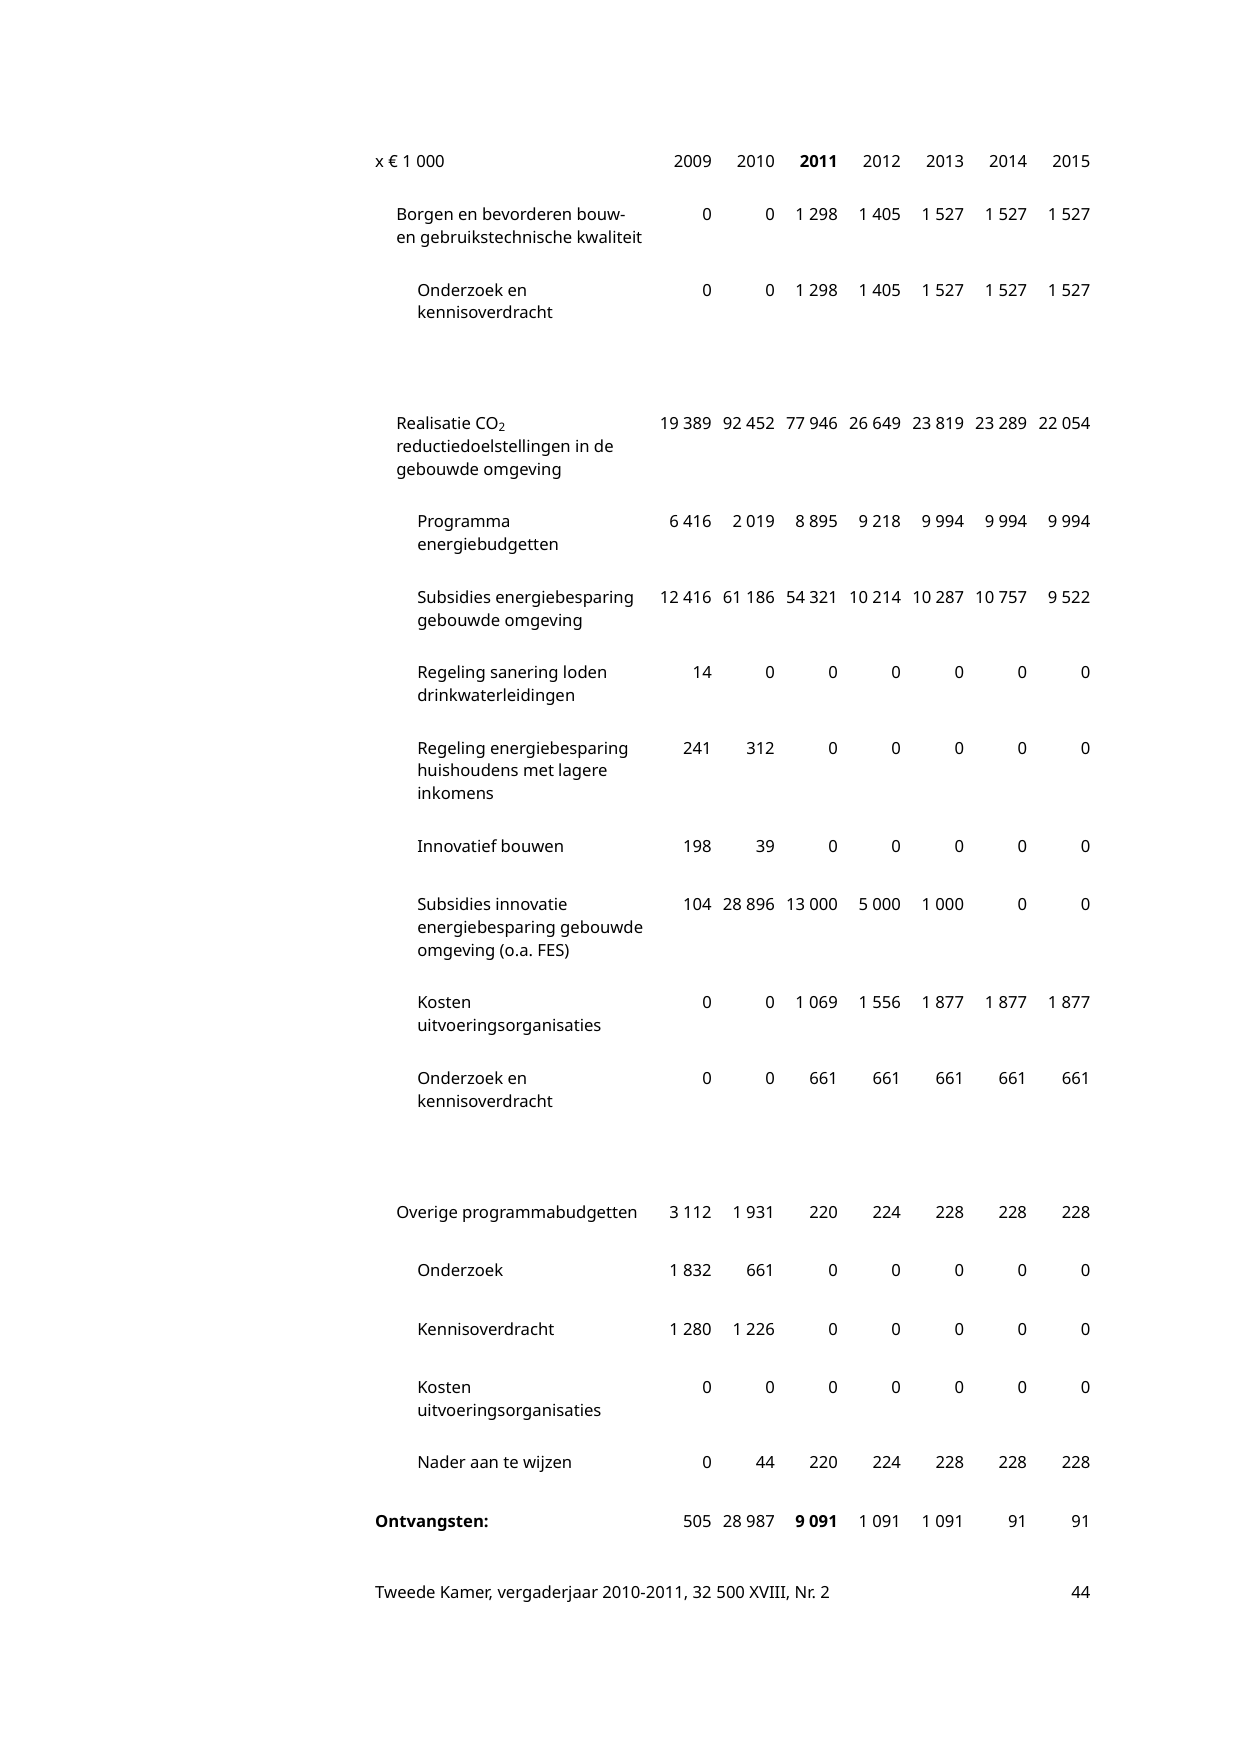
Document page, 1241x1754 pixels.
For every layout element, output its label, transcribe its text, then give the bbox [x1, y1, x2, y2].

table_cell [1027, 354, 1090, 412]
table_cell [838, 1142, 901, 1200]
table_cell [396, 991, 417, 1066]
table_cell [375, 1376, 396, 1451]
table_cell 91 [964, 1510, 1027, 1562]
table_cell 228 [964, 1200, 1027, 1259]
table_cell 228 [901, 1451, 964, 1509]
table_cell [396, 1451, 417, 1509]
table_cell 241 [648, 736, 711, 834]
table_cell Realisatie CO2 reductiedoelstellingen in de gebouwde omgeving [396, 412, 648, 510]
table_cell 0 [838, 1317, 901, 1376]
table_header 2011 [775, 150, 838, 203]
table_cell 1 527 [964, 203, 1027, 278]
table_cell 0 [1027, 1317, 1090, 1376]
table_cell [1027, 1142, 1090, 1200]
table_cell 0 [1027, 1259, 1090, 1317]
table_cell 3 112 [648, 1200, 711, 1259]
table_cell [375, 354, 396, 412]
table_cell 77 946 [775, 412, 838, 510]
table_cell [901, 354, 964, 412]
table_cell Onderzoek [417, 1259, 648, 1317]
table_cell [375, 835, 396, 893]
table_cell 1 556 [838, 991, 901, 1066]
table_cell 224 [838, 1200, 901, 1259]
table_cell 1 877 [901, 991, 964, 1066]
table_cell 1 877 [964, 991, 1027, 1066]
table_cell [375, 991, 396, 1066]
table_cell Innovatief bouwen [417, 835, 648, 893]
table_cell 0 [711, 278, 774, 353]
table_cell 0 [711, 1376, 774, 1451]
table_cell 10 757 [964, 586, 1027, 661]
table_cell 1 527 [1027, 203, 1090, 278]
table_cell 9 994 [901, 510, 964, 586]
table_cell 0 [648, 278, 711, 353]
table_cell [396, 736, 417, 834]
table_cell [396, 1376, 417, 1451]
table_cell 0 [901, 736, 964, 834]
table_cell 1 527 [901, 278, 964, 353]
table_cell 28 896 [711, 893, 774, 991]
table_cell 9 522 [1027, 586, 1090, 661]
table_cell Ontvangsten: [375, 1510, 648, 1562]
table_cell [417, 354, 648, 412]
table_cell 1 405 [838, 203, 901, 278]
table_cell Kosten uitvoeringsorganisaties [417, 991, 648, 1066]
table_cell 12 416 [648, 586, 711, 661]
table_cell [775, 354, 838, 412]
table_cell [375, 1066, 396, 1142]
table_cell 9 994 [1027, 510, 1090, 586]
table_cell 10 287 [901, 586, 964, 661]
table_cell 19 389 [648, 412, 711, 510]
table_cell 1 405 [838, 278, 901, 353]
table_cell 1 091 [838, 1510, 901, 1562]
table_cell 0 [964, 736, 1027, 834]
table_cell 23 289 [964, 412, 1027, 510]
table_cell 9 994 [964, 510, 1027, 586]
table_cell 0 [711, 203, 774, 278]
table_header x € 1 000 [375, 150, 648, 203]
table_cell 0 [775, 1259, 838, 1317]
table_cell 0 [1027, 661, 1090, 736]
table_cell [396, 661, 417, 736]
table_cell [375, 412, 396, 510]
table_cell 0 [1027, 736, 1090, 834]
table_cell [375, 661, 396, 736]
table_cell 23 819 [901, 412, 964, 510]
table_cell 54 321 [775, 586, 838, 661]
table_cell 0 [1027, 1376, 1090, 1451]
table_cell 10 214 [838, 586, 901, 661]
table_cell 0 [775, 661, 838, 736]
table_cell 9 091 [775, 1510, 838, 1562]
table_cell [396, 510, 417, 586]
table_cell [648, 354, 711, 412]
table_cell 220 [775, 1200, 838, 1259]
table_cell 13 000 [775, 893, 838, 991]
table_cell 661 [964, 1066, 1027, 1142]
table_cell 1 832 [648, 1259, 711, 1317]
table_cell 0 [648, 991, 711, 1066]
table_cell 661 [1027, 1066, 1090, 1142]
table_cell 0 [901, 1376, 964, 1451]
table_cell 5 000 [838, 893, 901, 991]
table_cell Regeling sanering loden drinkwaterleidingen [417, 661, 648, 736]
table_cell 0 [838, 661, 901, 736]
table_cell 0 [1027, 893, 1090, 991]
table_cell [964, 1142, 1027, 1200]
table_cell 92 452 [711, 412, 774, 510]
table_cell 0 [964, 835, 1027, 893]
table_cell 28 987 [711, 1510, 774, 1562]
table_cell Subsidies energiebesparing gebouwde omgeving [417, 586, 648, 661]
table_cell 0 [648, 1376, 711, 1451]
table_cell [375, 586, 396, 661]
table_cell 1 877 [1027, 991, 1090, 1066]
table_cell 0 [838, 1259, 901, 1317]
table_cell Kennisoverdracht [417, 1317, 648, 1376]
table_cell 0 [964, 1317, 1027, 1376]
table_cell 1 527 [964, 278, 1027, 353]
table_cell [775, 1142, 838, 1200]
table_cell 1 069 [775, 991, 838, 1066]
table_cell [375, 1259, 396, 1317]
table_cell [375, 736, 396, 834]
table_cell [375, 1317, 396, 1376]
table_cell 0 [964, 893, 1027, 991]
table_cell Subsidies innovatie energiebesparing gebouwde omgeving (o.a. FES) [417, 893, 648, 991]
table_cell 1 226 [711, 1317, 774, 1376]
table_header 2010 [711, 150, 774, 203]
table_cell [375, 278, 396, 353]
table_cell 198 [648, 835, 711, 893]
table_cell 0 [964, 1376, 1027, 1451]
table_cell 104 [648, 893, 711, 991]
table_cell 0 [711, 991, 774, 1066]
table_cell 220 [775, 1451, 838, 1509]
table_cell 228 [964, 1451, 1027, 1509]
table_cell 0 [838, 736, 901, 834]
table_cell [964, 354, 1027, 412]
table_cell Regeling energiebesparing huishoudens met lagere inkomens [417, 736, 648, 834]
table_cell [648, 1142, 711, 1200]
table_cell 6 416 [648, 510, 711, 586]
table_cell 0 [648, 1451, 711, 1509]
table_cell [417, 1142, 648, 1200]
table_cell [375, 1142, 396, 1200]
table_header 2013 [901, 150, 964, 203]
table_cell 0 [838, 835, 901, 893]
table_cell [396, 1259, 417, 1317]
table_cell 1 527 [901, 203, 964, 278]
table_cell Programma energiebudgetten [417, 510, 648, 586]
table_cell 0 [1027, 835, 1090, 893]
table_cell [711, 354, 774, 412]
table_cell 228 [901, 1200, 964, 1259]
table_cell [711, 1142, 774, 1200]
table_header 2009 [648, 150, 711, 203]
table_cell 312 [711, 736, 774, 834]
table_cell [396, 1142, 417, 1200]
table_cell 1 091 [901, 1510, 964, 1562]
table_cell 0 [711, 1066, 774, 1142]
table_cell Kosten uitvoeringsorganisaties [417, 1376, 648, 1451]
table_cell 1 298 [775, 203, 838, 278]
table_cell 0 [964, 1259, 1027, 1317]
table_cell [375, 510, 396, 586]
table_cell Borgen en bevorderen bouw- en gebruikstechnische kwaliteit [396, 203, 648, 278]
table_cell 0 [775, 1376, 838, 1451]
table_cell [375, 203, 396, 278]
table_cell 44 [711, 1451, 774, 1509]
table_cell 505 [648, 1510, 711, 1562]
table_cell Nader aan te wijzen [417, 1451, 648, 1509]
table_cell 1 527 [1027, 278, 1090, 353]
table_cell Onderzoek en kennisoverdracht [417, 278, 648, 353]
table_cell 0 [648, 203, 711, 278]
table_cell 224 [838, 1451, 901, 1509]
table_cell 8 895 [775, 510, 838, 586]
table_cell 228 [1027, 1451, 1090, 1509]
table_cell 0 [901, 661, 964, 736]
table_cell 0 [964, 661, 1027, 736]
table_cell [396, 278, 417, 353]
table_cell 1 298 [775, 278, 838, 353]
table_header 2015 [1027, 150, 1090, 203]
table_header 2014 [964, 150, 1027, 203]
table_cell 661 [711, 1259, 774, 1317]
table_cell 0 [775, 1317, 838, 1376]
table_cell 0 [711, 661, 774, 736]
table_cell [375, 1200, 396, 1259]
table_cell 661 [838, 1066, 901, 1142]
table_cell [901, 1142, 964, 1200]
table_cell 61 186 [711, 586, 774, 661]
table_cell 22 054 [1027, 412, 1090, 510]
table_cell Overige programmabudgetten [396, 1200, 648, 1259]
table_cell 1 000 [901, 893, 964, 991]
table_cell 26 649 [838, 412, 901, 510]
table_cell [396, 1066, 417, 1142]
table_cell 0 [648, 1066, 711, 1142]
table_cell [375, 1451, 396, 1509]
table_cell 0 [901, 1259, 964, 1317]
table_cell [838, 354, 901, 412]
table_header 2012 [838, 150, 901, 203]
table_cell 2 019 [711, 510, 774, 586]
table_cell [396, 586, 417, 661]
table_cell 0 [775, 835, 838, 893]
table_cell 91 [1027, 1510, 1090, 1562]
table_cell 0 [775, 736, 838, 834]
table_cell [396, 835, 417, 893]
table_cell 14 [648, 661, 711, 736]
table_cell 1 931 [711, 1200, 774, 1259]
table_cell [396, 354, 417, 412]
table_cell 0 [901, 1317, 964, 1376]
table_cell Onderzoek en kennisoverdracht [417, 1066, 648, 1142]
table_cell 661 [775, 1066, 838, 1142]
table_cell 228 [1027, 1200, 1090, 1259]
table_cell [396, 893, 417, 991]
table_cell 661 [901, 1066, 964, 1142]
table_cell 9 218 [838, 510, 901, 586]
table_cell [375, 893, 396, 991]
table_cell 1 280 [648, 1317, 711, 1376]
table_cell 0 [901, 835, 964, 893]
table_cell [396, 1317, 417, 1376]
table_cell 39 [711, 835, 774, 893]
table_cell 0 [838, 1376, 901, 1451]
